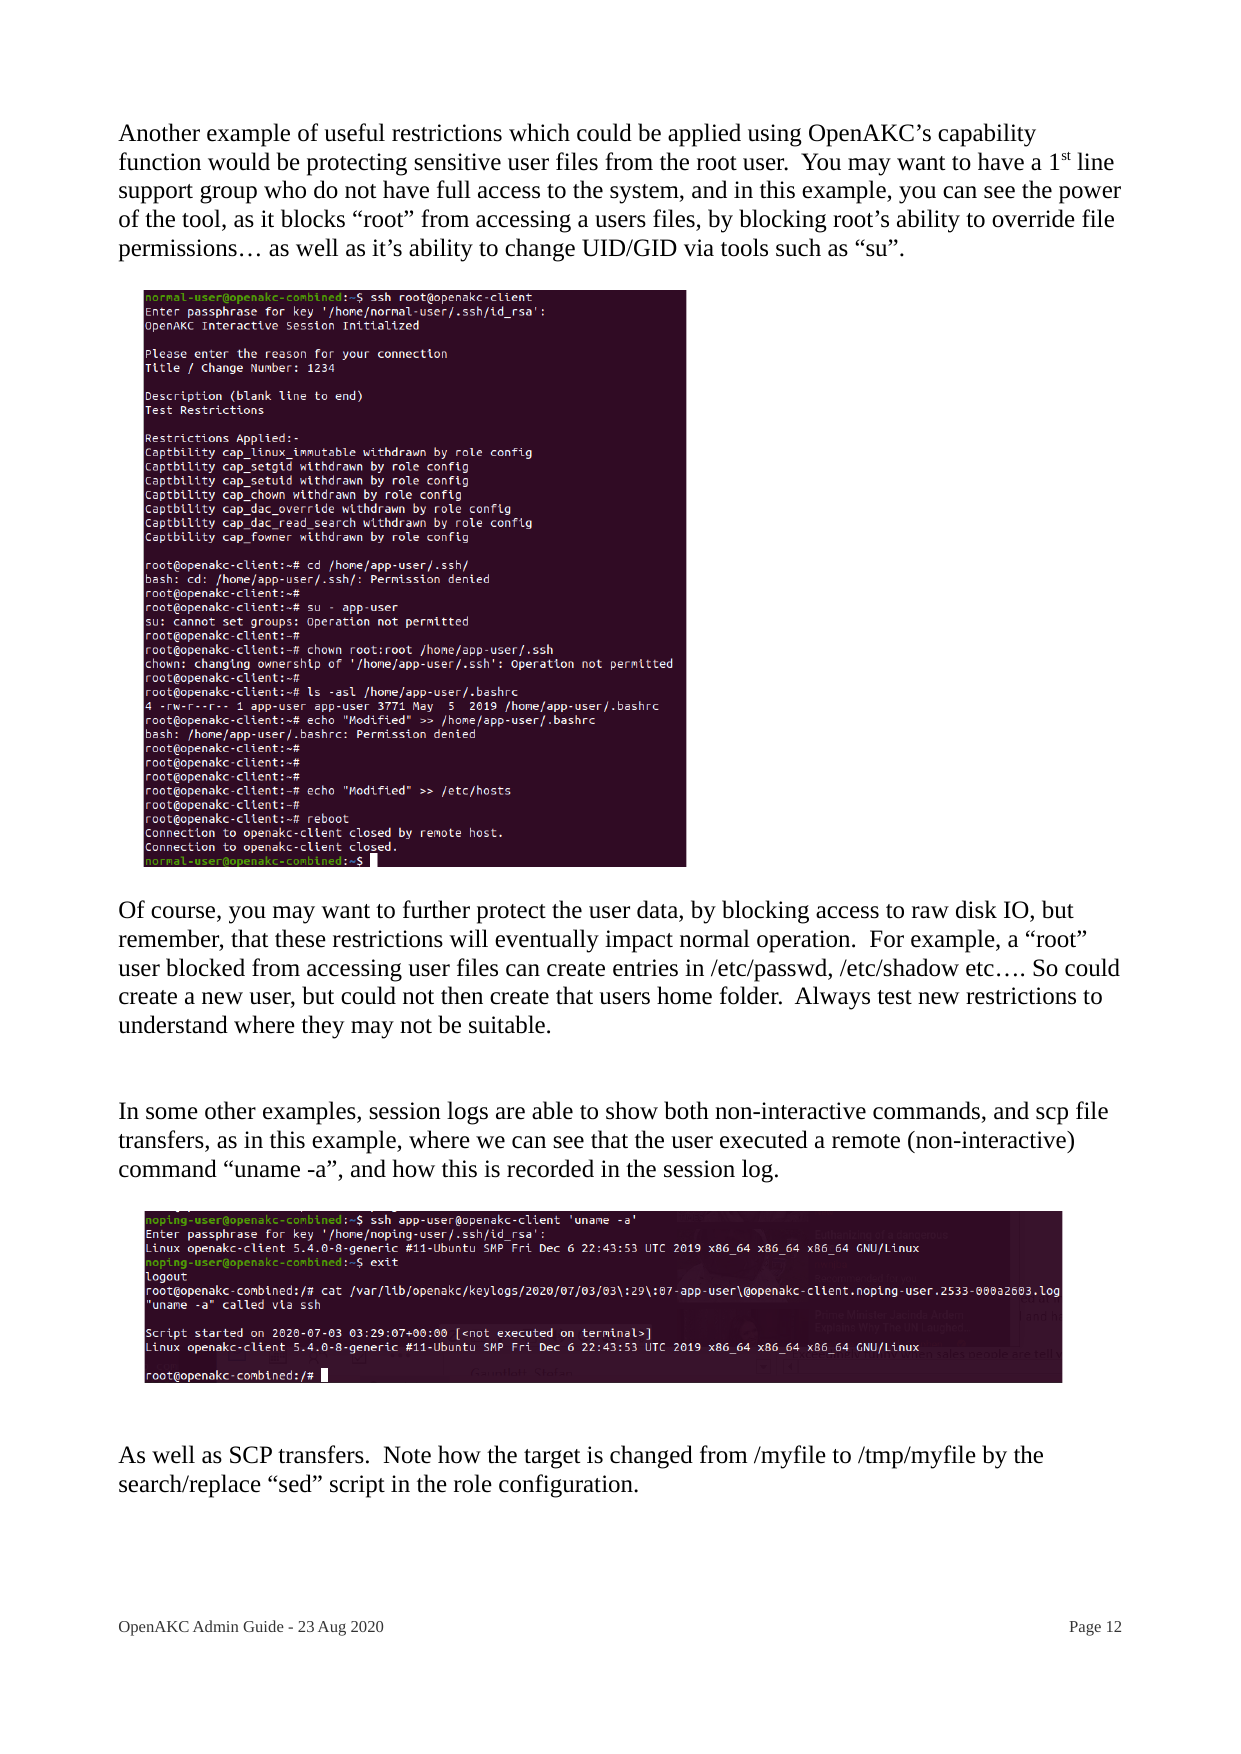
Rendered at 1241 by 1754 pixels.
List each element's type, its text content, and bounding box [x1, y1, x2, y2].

picture [143, 290, 687, 867]
text In some other examples, session logs are able to show both non-interactive commands, and scp file transfers, as in this example, where we can see that the user executed a remote (non-interactive) command “uname -a”, and how this is recorded in the session log. [118, 1096, 1122, 1183]
picture [144, 1211, 1063, 1383]
text Another example of useful restrictions which could be applied using OpenAKC’s capability function would be protecting sensitive user files from the root user. You may want to have a 1st line support group who do not have full access to the system, and in this example, you can see the power of the tool, as it blocks “root” from accessing a users files, by blocking root’s ability to override file permissions… as well as it’s ability to change UID/GID via tools such as “su”. [118, 118, 1122, 262]
text As well as SCP transfers. Note how the target is changed from /myfile to /tmp/myfile by the search/replace “sed” script in the role configuration. [118, 1440, 1122, 1498]
text Of course, you may want to further protect the user data, by blocking access to raw disk IO, but remember, that these restrictions will eventually impact normal operation. For example, a “root” user blocked from accessing user files can create entries in /etc/passwd, /etc/shadow etc…. So could create a new user, but could not then create that users home folder. Always test new restrictions to understand where they may not be suitable. [118, 895, 1122, 1039]
